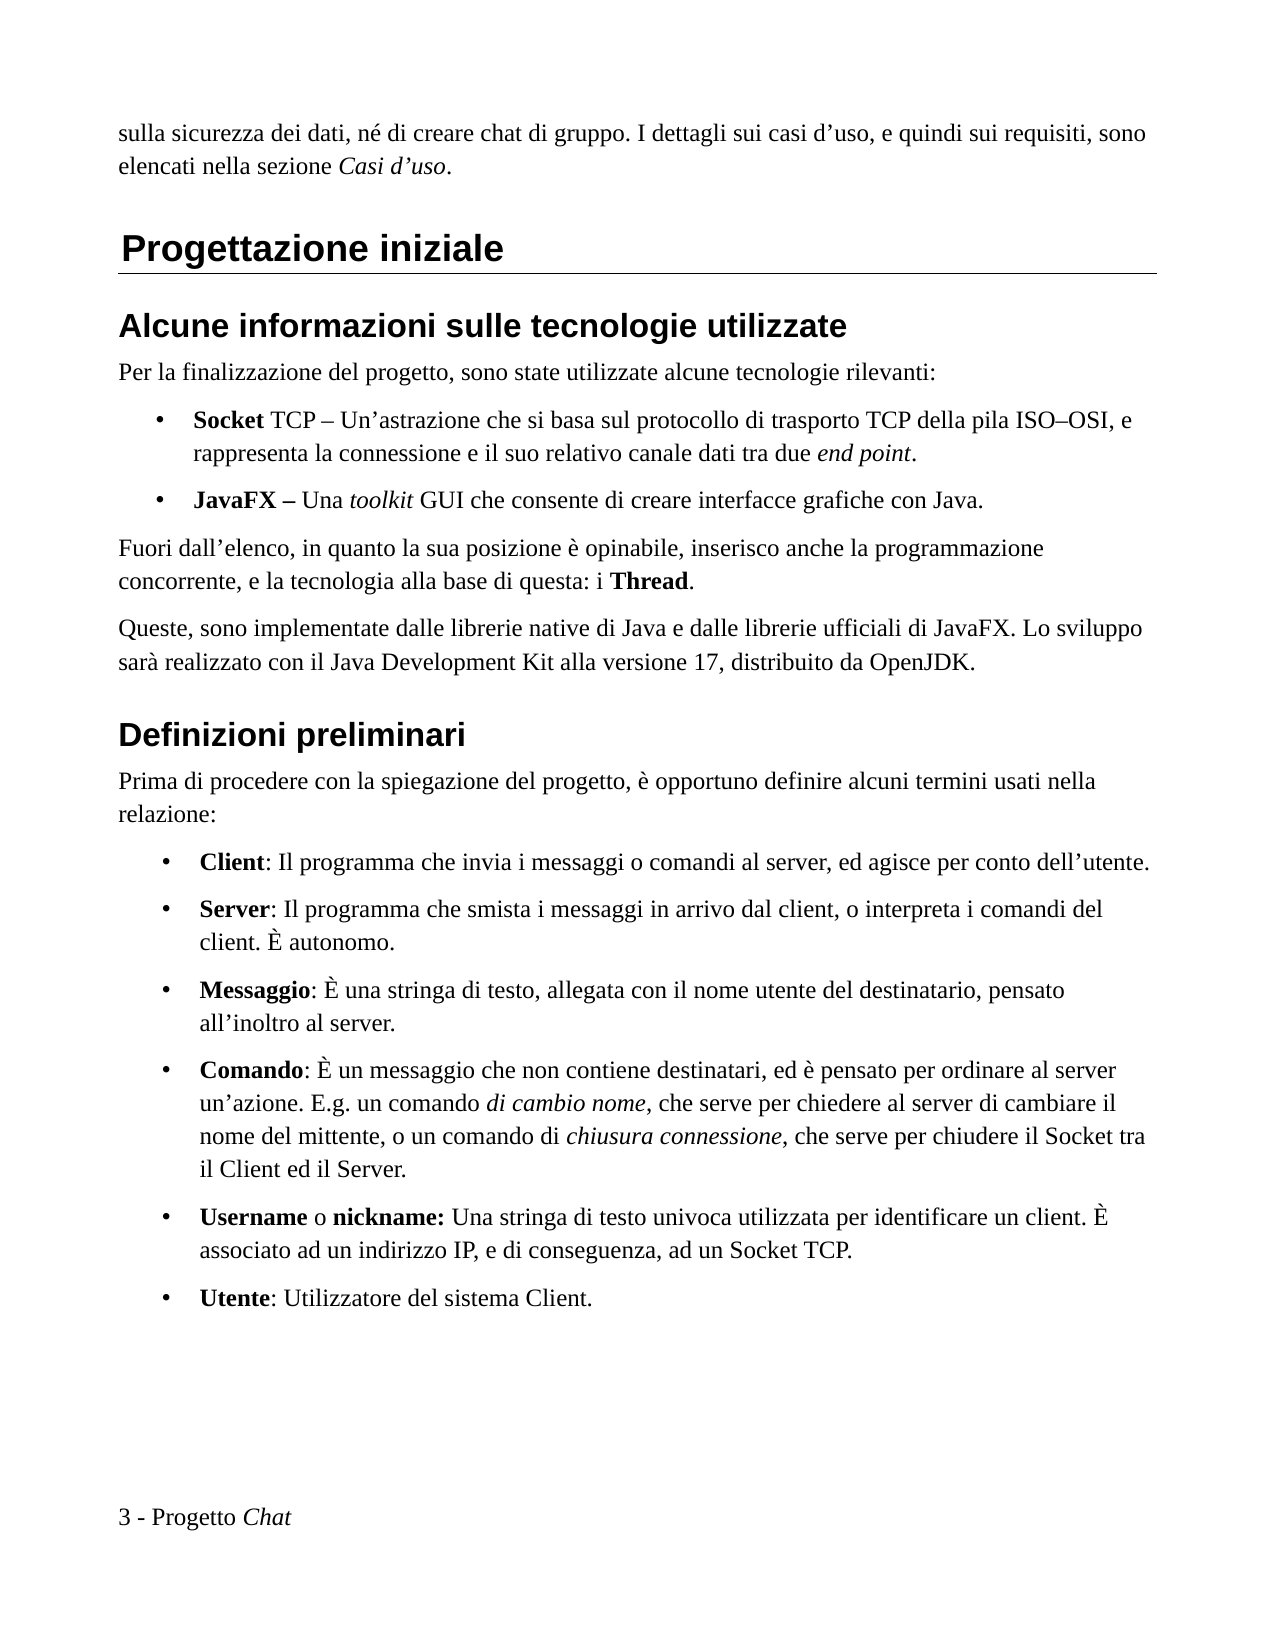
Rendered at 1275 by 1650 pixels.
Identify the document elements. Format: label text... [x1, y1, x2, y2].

subtitle Alcune informazioni sulle tecnologie utilizzate [118, 306, 1157, 344]
list JavaFX – Una toolkit GUI che consente di creare interfacce grafiche con Java. [156, 485, 1157, 514]
list Username o nickname: Una stringa di testo univoca utilizzata per identificare un client. È associato ad un indirizzo IP, e di conseguenza, ad un Socket TCP. [162, 1202, 1157, 1264]
text sulla sicurezza dei dati, né di creare chat di gruppo. I dettagli sui casi d’uso, e quindi sui requisiti, sono elencati nella sezione Casi d’uso. [118, 118, 1157, 180]
text Queste, sono implementate dalle librerie native di Java e dalle librerie ufficiali di JavaFX. Lo sviluppo sarà realizzato con il Java Development Kit alla versione 17, distribuito da OpenJDK. [118, 613, 1157, 675]
list Utente: Utilizzatore del sistema Client. [162, 1283, 1157, 1311]
list Client: Il programma che invia i messaggi o comandi al server, ed agisce per conto dell’utente. [162, 847, 1157, 875]
list Socket TCP – Un’astrazione che si basa sul protocollo di trasporto TCP della pila ISO–OSI, e rappresenta la connessione e il suo relativo canale dati tra due end point. [156, 405, 1157, 466]
list Comando: È un messaggio che non contiene destinatari, ed è pensato per ordinare al server un’azione. E.g. un comando di cambio nome, che serve per chiedere al server di cambiare il nome del mittente, o un comando di chiusura connessione, che serve per chiudere il Socket tra il Client ed il Server. [162, 1055, 1157, 1183]
subtitle Definizioni preliminari [118, 715, 1157, 753]
text Per la finalizzazione del progetto, sono state utilizzate alcune tecnologie rilevanti: [118, 357, 1157, 386]
text Prima di procedere con la spiegazione del progetto, è opportuno definire alcuni termini usati nella relazione: [118, 766, 1157, 828]
list Server: Il programma che smista i messaggi in arrivo dal client, o interpreta i comandi del client. È autonomo. [162, 894, 1157, 956]
subtitle Progettazione iniziale [118, 224, 1157, 273]
list Messaggio: È una stringa di testo, allegata con il nome utente del destinatario, pensato all’inoltro al server. [162, 975, 1157, 1037]
text Fuori dall’elenco, in quanto la sua posizione è opinabile, inserisco anche la programmazione concorrente, e la tecnologia alla base di questa: i Thread. [118, 533, 1157, 595]
